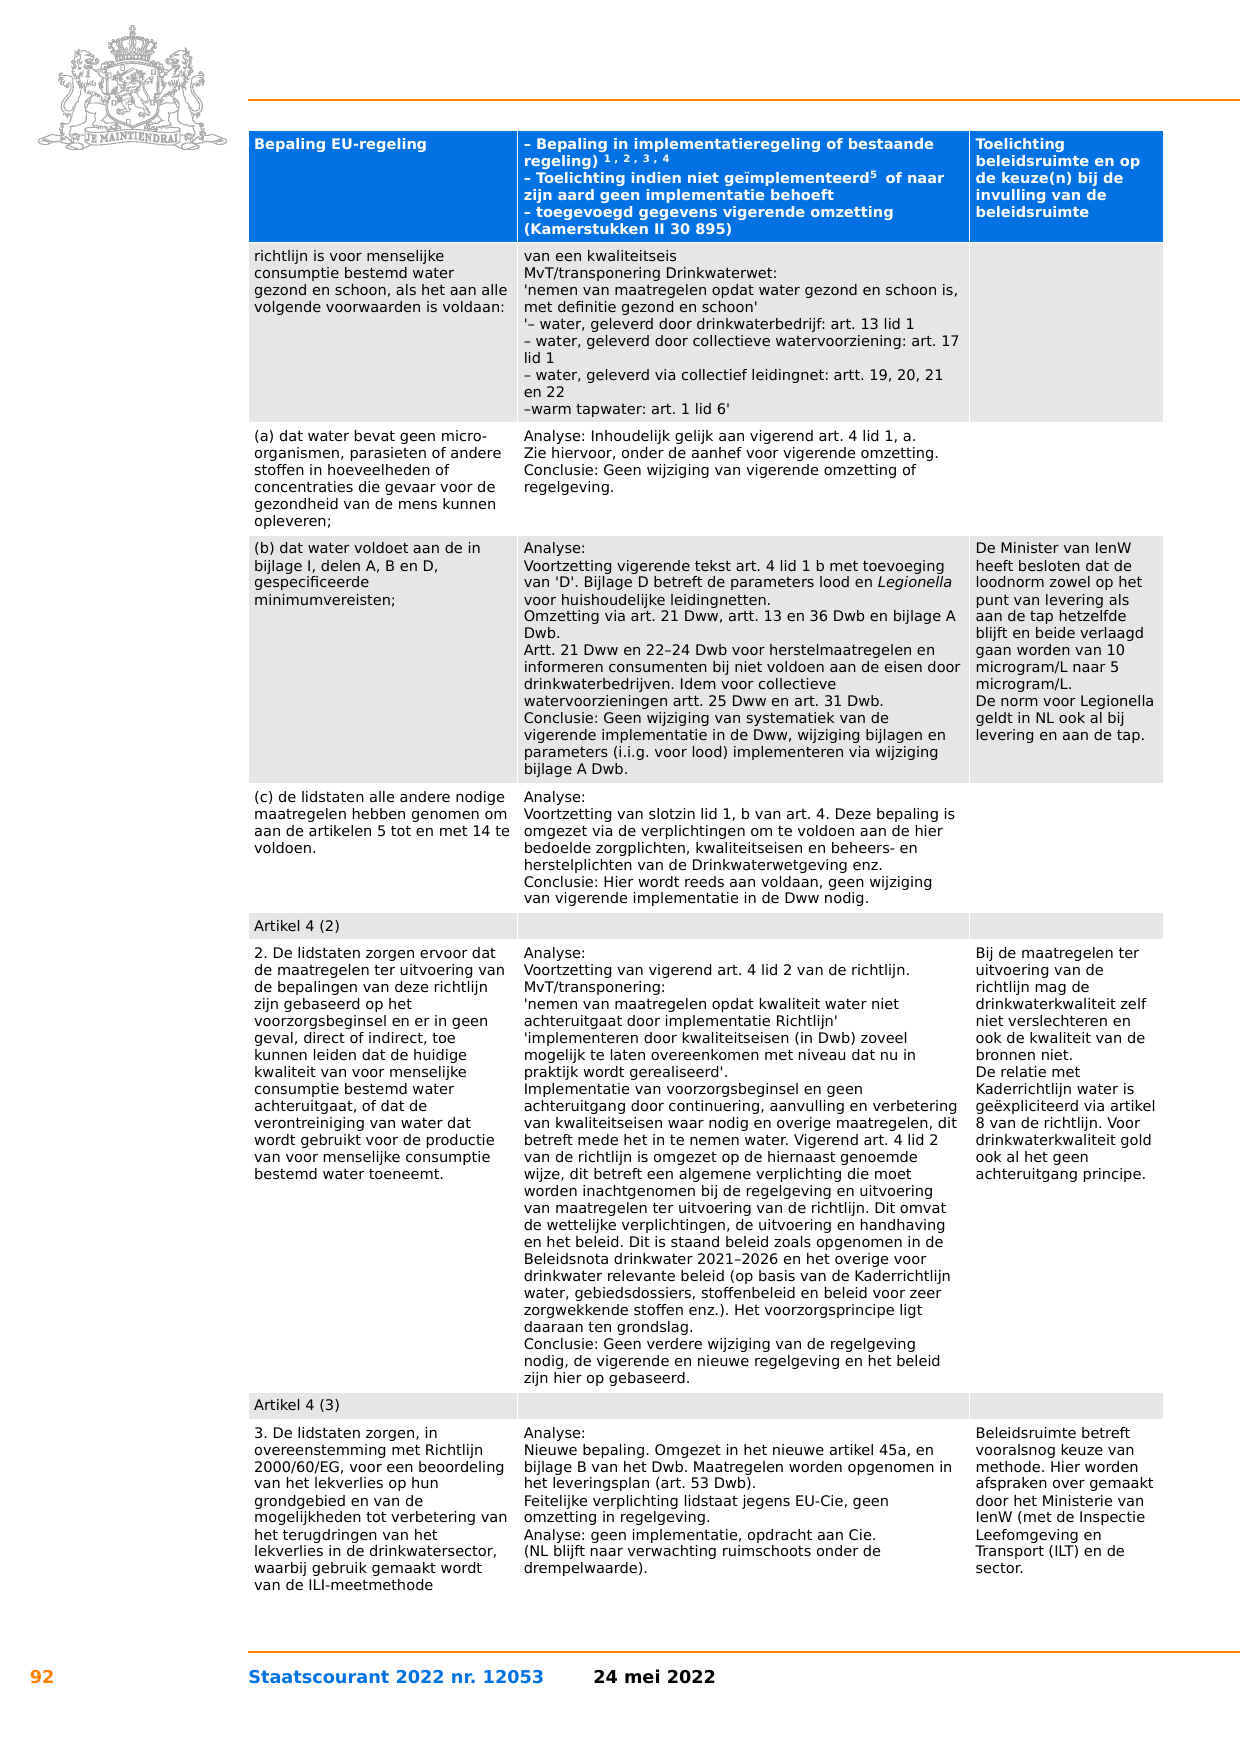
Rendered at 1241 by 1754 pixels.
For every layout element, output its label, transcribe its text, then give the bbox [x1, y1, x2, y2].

table_cell Analyse: Voortzetting van slotzin lid 1, b van art. 4. Deze bepaling is omgezet via de verplichtingen om te voldoen aan de hier bedoelde zorgplichten, kwaliteitseisen en beheers- en herstelplichten van de Drinkwaterwetgeving enz. Conclusie: Hier wordt reeds aan voldaan, geen wijziging van vigerende implementatie in de Dww nodig. [518, 784, 969, 912]
table_header Toelichting beleidsruimte en op de keuze(n) bij de invulling van de beleidsruimte [970, 131, 1163, 242]
table_cell (b) dat water voldoet aan de in bijlage I, delen A, B en D, gespecificeerde minimumvereisten; [249, 536, 517, 783]
table_cell Artikel 4 (2) [249, 913, 517, 939]
table_cell Bij de maatregelen ter uitvoering van de richtlijn mag de drinkwaterkwaliteit zelf niet verslechteren en ook de kwaliteit van de bronnen niet. De relatie met Kaderrichtlijn water is geëxpliciteerd via artikel 8 van de richtlijn. Voor drinkwaterkwaliteit gold ook al het geen achteruitgang principe. [970, 941, 1163, 1391]
table_cell [970, 913, 1163, 939]
table_cell (a) dat water bevat geen micro-organismen, parasieten of andere stoffen in hoeveelheden of concentraties die gevaar voor de gezondheid van de mens kunnen opleveren; [249, 424, 517, 535]
table_cell Analyse: Voortzetting vigerende tekst art. 4 lid 1 b met toevoeging van 'D'. Bijlage D betreft de parameters lood en Legionella voor huishoudelijke leidingnetten. Omzetting via art. 21 Dww, artt. 13 en 36 Dwb en bijlage A Dwb. Artt. 21 Dww en 22–24 Dwb voor herstelmaatregelen en informeren consumenten bij niet voldoen aan de eisen door drinkwaterbedrijven. Idem voor collectieve watervoorzieningen artt. 25 Dww en art. 31 Dwb. Conclusie: Geen wijziging van systematiek van de vigerende implementatie in de Dww, wijziging bijlagen en parameters (i.i.g. voor lood) implementeren via wijziging bijlage A Dwb. [518, 536, 969, 783]
table_cell [518, 1393, 969, 1419]
table_cell [970, 784, 1163, 912]
table_cell Analyse: Voortzetting van vigerend art. 4 lid 2 van de richtlijn. MvT/transponering: 'nemen van maatregelen opdat kwaliteit water niet achteruitgaat door implementatie Richtlijn' 'implementeren door kwaliteitseisen (in Dwb) zoveel mogelijk te laten overeenkomen met niveau dat nu in praktijk wordt gerealiseerd'. Implementatie van voorzorgsbeginsel en geen achteruitgang door continuering, aanvulling en verbetering van kwaliteitseisen waar nodig en overige maatregelen, dit betreft mede het in te nemen water. Vigerend art. 4 lid 2 van de richtlijn is omgezet op de hiernaast genoemde wijze, dit betreft een algemene verplichting die moet worden inachtgenomen bij de regelgeving en uitvoering van maatregelen ter uitvoering van de richtlijn. Dit omvat de wettelijke verplichtingen, de uitvoering en handhaving en het beleid. Dit is staand beleid zoals opgenomen in de Beleidsnota drinkwater 2021–2026 en het overige voor drinkwater relevante beleid (op basis van de Kaderrichtlijn water, gebiedsdossiers, stoffenbeleid en beleid voor zeer zorgwekkende stoffen enz.). Het voorzorgsprincipe ligt daaraan ten grondslag. Conclusie: Geen verdere wijziging van de regelgeving nodig, de vigerende en nieuwe regelgeving en het beleid zijn hier op gebaseerd. [518, 941, 969, 1391]
table_cell Analyse: Nieuwe bepaling. Omgezet in het nieuwe artikel 45a, en bijlage B van het Dwb. Maatregelen worden opgenomen in het leveringsplan (art. 53 Dwb). Feitelijke verplichting lidstaat jegens EU-Cie, geen omzetting in regelgeving. Analyse: geen implementatie, opdracht aan Cie. (NL blijft naar verwachting ruimschoots onder de drempelwaarde). [518, 1420, 969, 1599]
table_cell 2. De lidstaten zorgen ervoor dat de maatregelen ter uitvoering van de bepalingen van deze richtlijn zijn gebaseerd op het voorzorgsbeginsel en er in geen geval, direct of indirect, toe kunnen leiden dat de huidige kwaliteit van voor menselijke consumptie bestemd water achteruitgaat, of dat de verontreiniging van water dat wordt gebruikt voor de productie van voor menselijke consumptie bestemd water toeneemt. [249, 941, 517, 1391]
table_cell [970, 243, 1163, 422]
table_cell (c) de lidstaten alle andere nodige maatregelen hebben genomen om aan de artikelen 5 tot en met 14 te voldoen. [249, 784, 517, 912]
table_cell De Minister van IenW heeft besloten dat de loodnorm zowel op het punt van levering als aan de tap hetzelfde blijft en beide verlaagd gaan worden van 10 microgram/L naar 5 microgram/L. De norm voor Legionella geldt in NL ook al bij levering en aan de tap. [970, 536, 1163, 783]
table_header – Bepaling in implementatieregeling of bestaande regeling) 1, 2, 3, 4 – Toelichting indien niet geïmplementeerd5 of naar zijn aard geen implementatie behoeft – toegevoegd gegevens vigerende omzetting (Kamerstukken II 30 895) [518, 131, 969, 242]
table_cell Beleidsruimte betreft vooralsnog keuze van methode. Hier worden afspraken over gemaakt door het Ministerie van IenW (met de Inspectie Leefomgeving en Transport (ILT) en de sector. [970, 1420, 1163, 1599]
table_cell [970, 1393, 1163, 1419]
table_cell [518, 913, 969, 939]
table_cell [970, 424, 1163, 535]
table_cell richtlijn is voor menselijke consumptie bestemd water gezond en schoon, als het aan alle volgende voorwaarden is voldaan: [249, 243, 517, 422]
table_cell van een kwaliteitseis MvT/transponering Drinkwaterwet: 'nemen van maatregelen opdat water gezond en schoon is, met definitie gezond en schoon' '– water, geleverd door drinkwaterbedrijf: art. 13 lid 1 – water, geleverd door collectieve watervoorziening: art. 17 lid 1 – water, geleverd via collectief leidingnet: artt. 19, 20, 21 en 22 –warm tapwater: art. 1 lid 6' [518, 243, 969, 422]
picture [38, 25, 227, 150]
table_cell Artikel 4 (3) [249, 1393, 517, 1419]
table_cell 3. De lidstaten zorgen, in overeenstemming met Richtlijn 2000/60/EG, voor een beoordeling van het lekverlies op hun grondgebied en van de mogelijkheden tot verbetering van het terugdringen van het lekverlies in de drinkwatersector, waarbij gebruik gemaakt wordt van de ILI-meetmethode [249, 1420, 517, 1599]
table_header Bepaling EU-regeling [249, 131, 517, 242]
table_cell Analyse: Inhoudelijk gelijk aan vigerend art. 4 lid 1, a. Zie hiervoor, onder de aanhef voor vigerende omzetting. Conclusie: Geen wijziging van vigerende omzetting of regelgeving. [518, 424, 969, 535]
